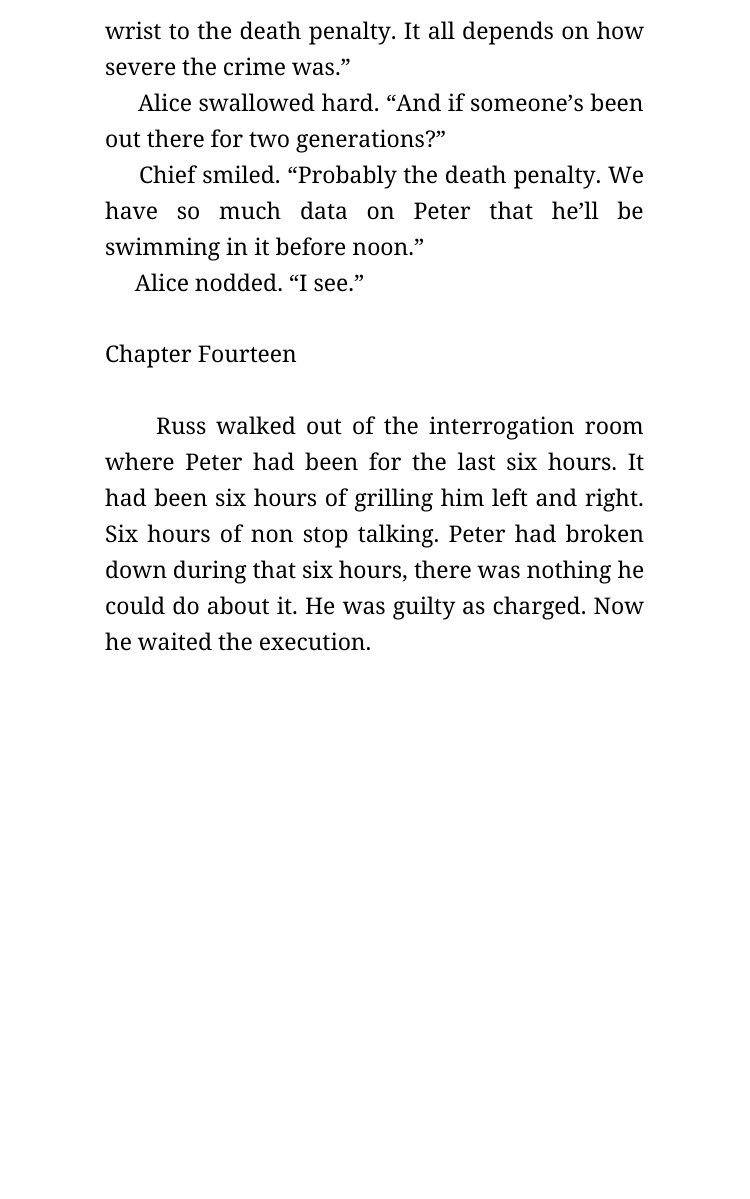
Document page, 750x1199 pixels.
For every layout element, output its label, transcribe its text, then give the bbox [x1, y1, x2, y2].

text Chapter Fourteen [105, 338, 645, 370]
text Chief smiled. “Probably the death penalty. We have so much data on Peter that he’ll be swimming in it before noon.” [105, 159, 645, 262]
text Alice nodded. “I see.” [105, 267, 645, 298]
text Alice swallowed hard. “And if someone’s been out there for two generations?” [105, 87, 645, 154]
text Russ walked out of the interrogation room where Peter had been for the last six hours. It had been six hours of grilling him left and right. Six hours of non stop talking. Peter had broken down during that six hours, there was nothing he could do about it. He was guilty as charged. Now he waited the execution. [105, 410, 645, 657]
text wrist to the death penalty. It all depends on how severe the crime was.” [105, 15, 645, 82]
